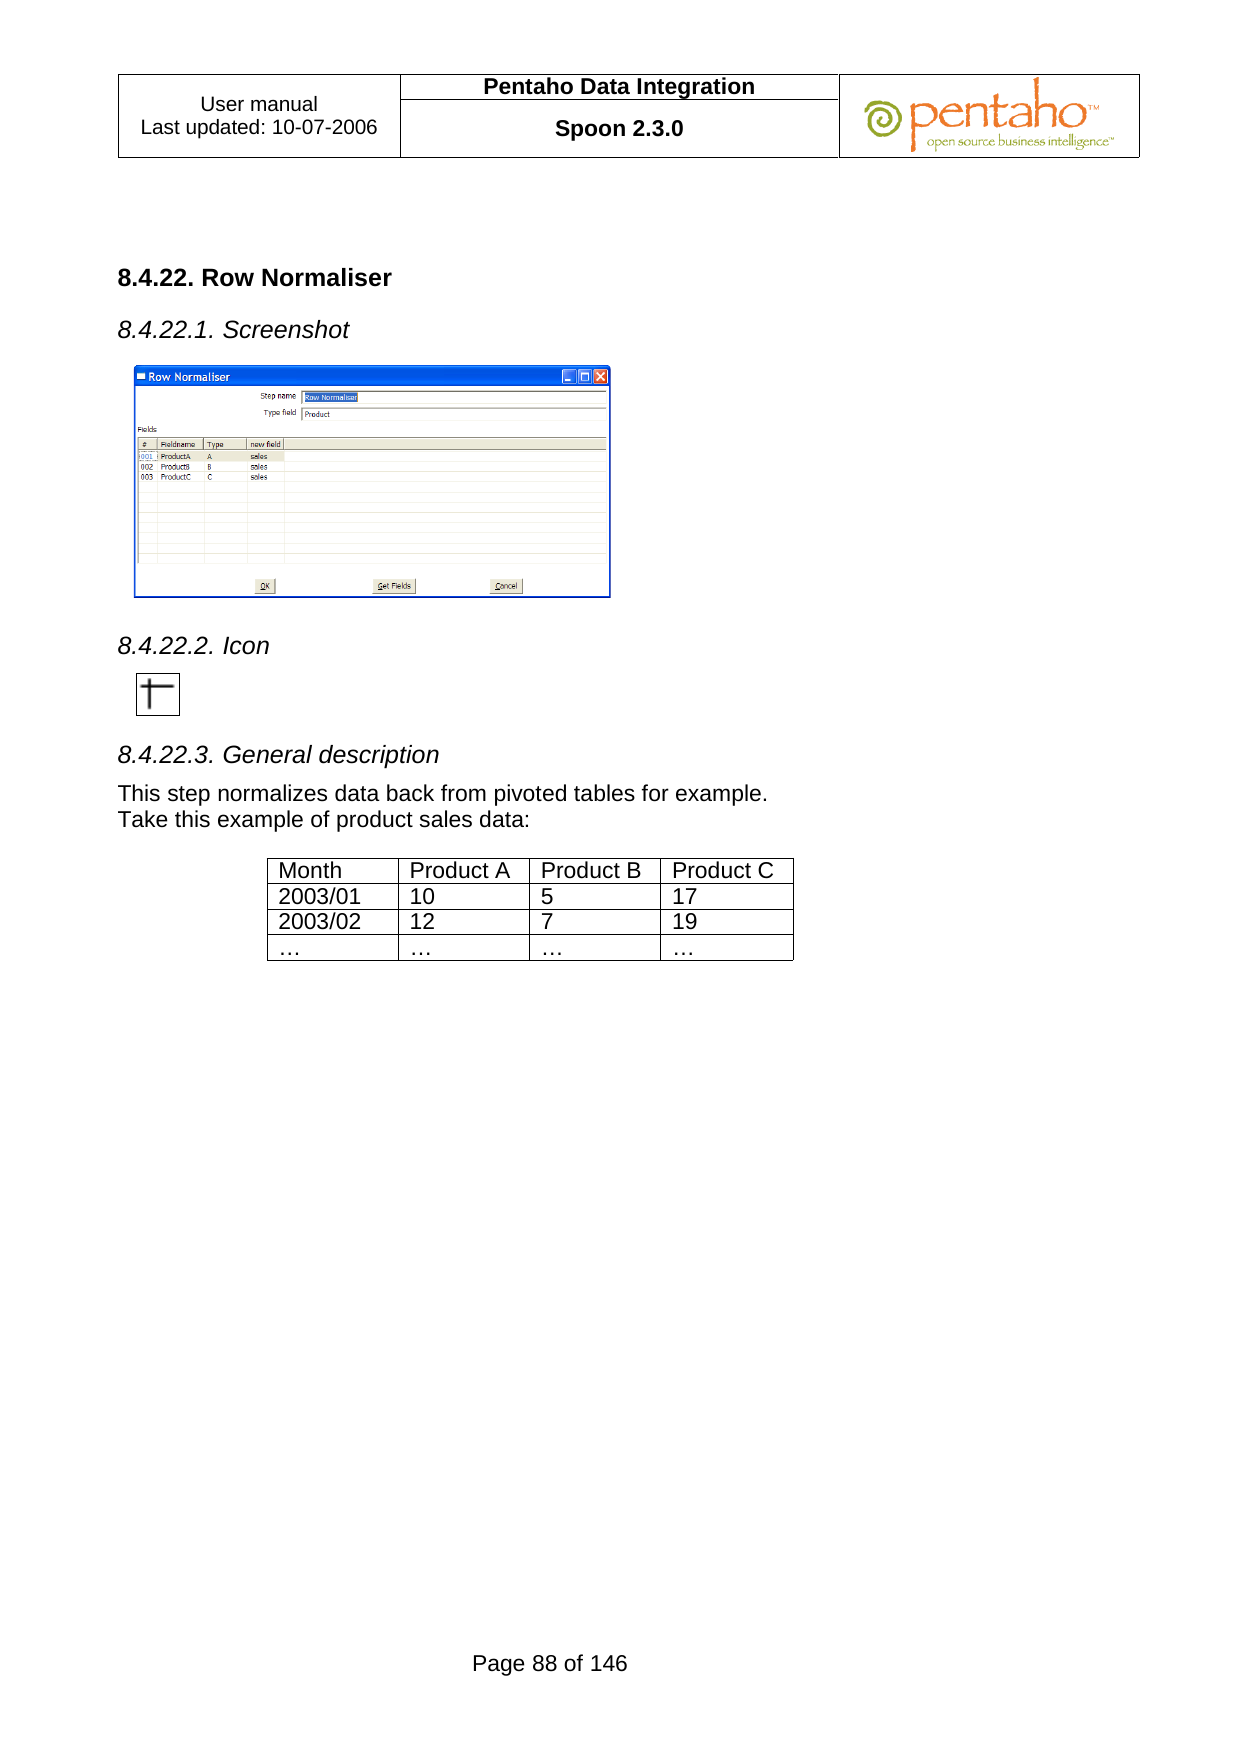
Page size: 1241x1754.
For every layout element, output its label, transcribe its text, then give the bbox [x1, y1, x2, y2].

table_cell 12 [399, 910, 529, 934]
table_cell … [530, 935, 660, 960]
table_cell … [661, 935, 793, 960]
picture [133, 365, 611, 598]
table_cell … [399, 935, 529, 960]
text Take this example of product sales data: [117, 807, 1137, 832]
subtitle General description [117, 741, 1137, 768]
text This step normalizes data back from pivoted tables for example. [117, 781, 1137, 807]
table_cell 5 [530, 884, 660, 909]
table_cell … [268, 935, 398, 960]
table_header Product B [530, 859, 660, 883]
table_cell 2003/01 [268, 884, 398, 909]
table_cell 17 [661, 884, 793, 909]
subtitle Icon [117, 632, 1137, 660]
table_header Month [268, 859, 398, 883]
subtitle Screenshot [117, 316, 1137, 344]
table_cell 10 [399, 884, 529, 909]
table_cell 2003/02 [268, 910, 398, 934]
subtitle Row Normaliser [117, 263, 1137, 291]
table_header Product A [399, 859, 529, 883]
table_cell 19 [661, 910, 793, 934]
table_cell 7 [530, 910, 660, 934]
table_header Product C [661, 859, 793, 883]
